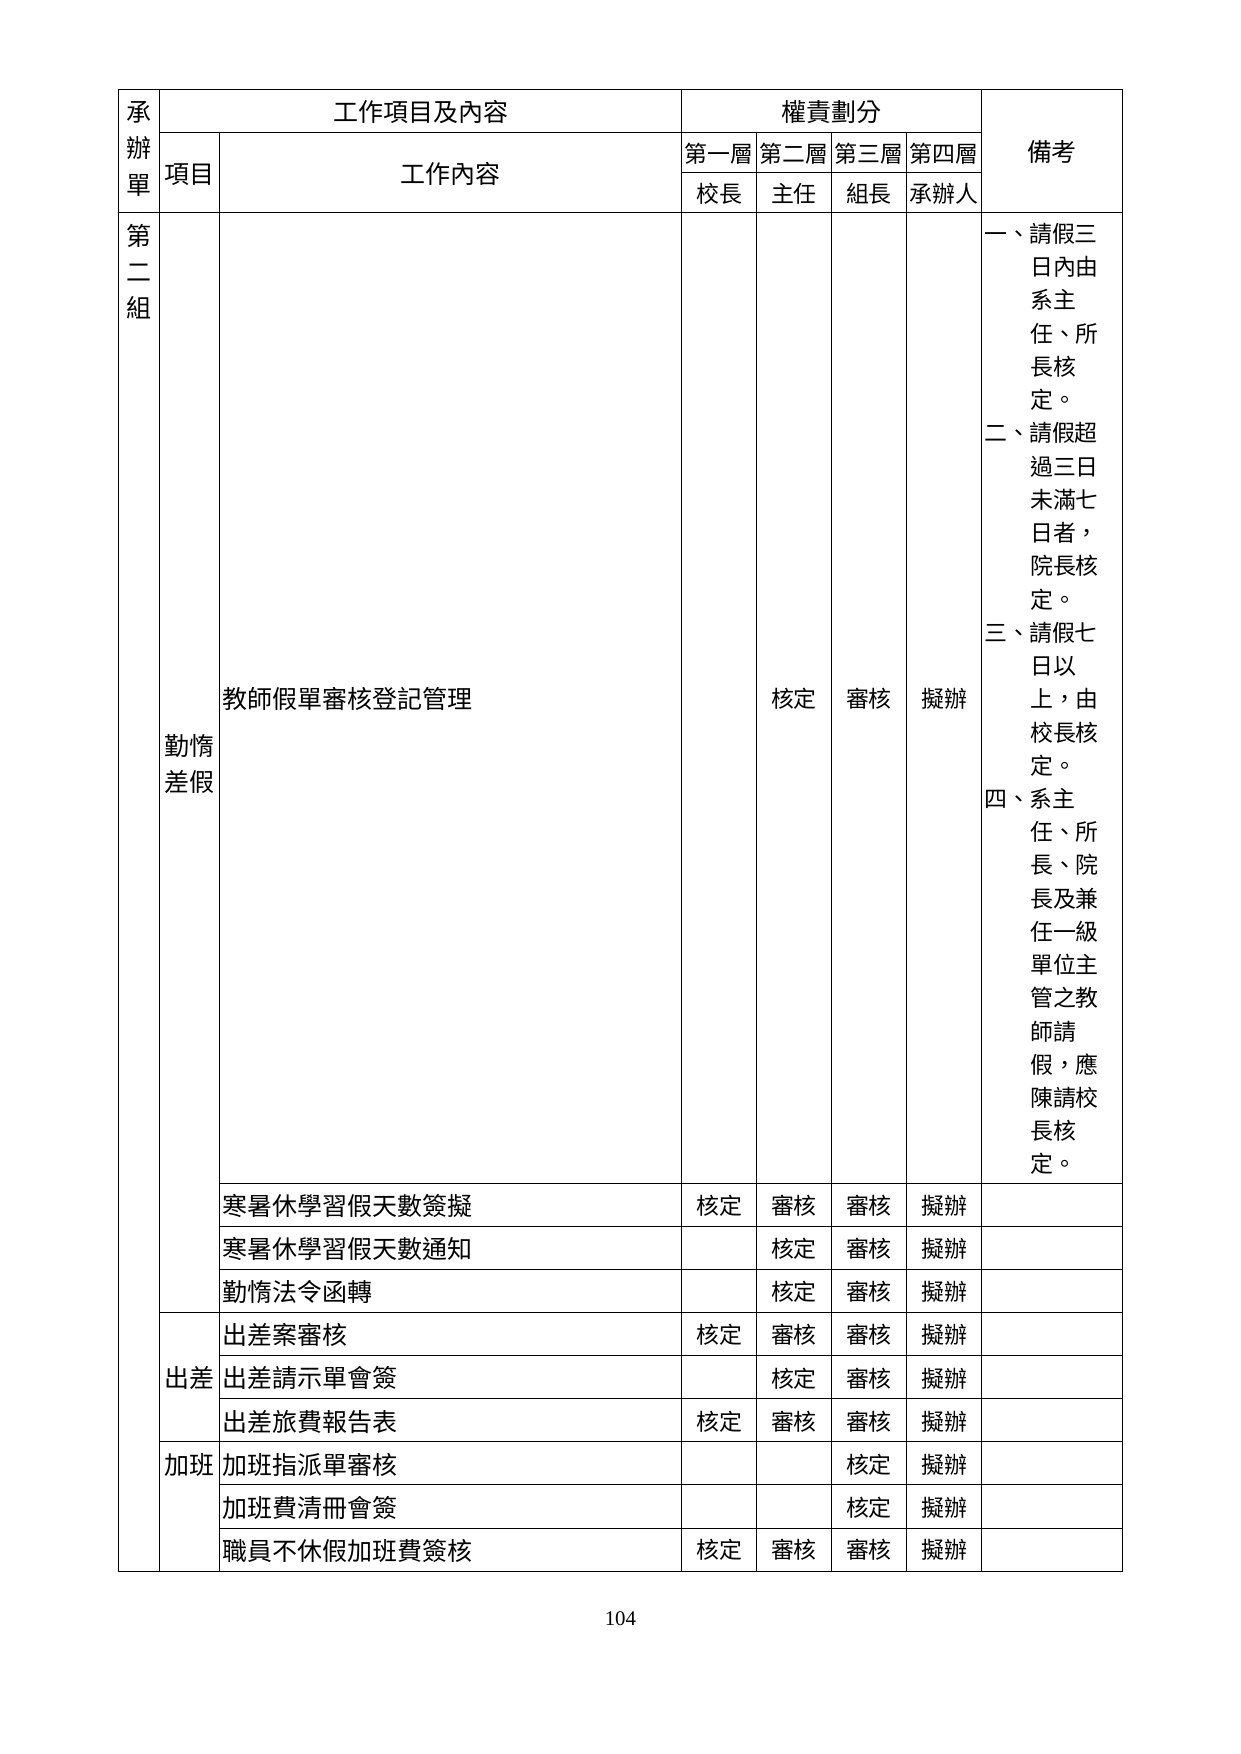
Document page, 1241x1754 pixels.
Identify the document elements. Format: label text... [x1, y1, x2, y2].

table_cell [682, 1356, 756, 1398]
table_cell 核定 [682, 1399, 756, 1441]
table_cell [682, 1485, 756, 1527]
table_cell 審核 [832, 1227, 906, 1269]
table_cell 第 二 組 [119, 213, 159, 1571]
table_cell 承辦人 [907, 173, 981, 212]
table_cell 審核 [757, 1184, 831, 1226]
table_cell 擬辦 [907, 1485, 981, 1527]
table_cell 出差旅費報告表 [220, 1399, 681, 1441]
table_cell 核定 [757, 1227, 831, 1269]
table_cell [682, 1270, 756, 1312]
table_cell [757, 1442, 831, 1484]
table_cell 審核 [757, 1313, 831, 1355]
table_cell 審核 [832, 1356, 906, 1398]
table_cell 寒暑休學習假天數通知 [220, 1227, 681, 1269]
table_cell 出差請示單會簽 [220, 1356, 681, 1398]
table_cell 審核 [832, 1270, 906, 1312]
table_cell 加班指派單審核 [220, 1442, 681, 1484]
table_cell 勤惰法令函轉 [220, 1270, 681, 1312]
table_cell 核定 [757, 1356, 831, 1398]
table_cell 審核 [832, 1399, 906, 1441]
table_header 權責劃分 [682, 90, 981, 132]
table_header 工作項目及內容 [160, 90, 681, 132]
table_cell 核定 [832, 1485, 906, 1527]
table_cell [682, 1442, 756, 1484]
table_cell 審核 [832, 213, 906, 1182]
table_cell 審核 [832, 1529, 906, 1571]
table_cell 擬辦 [907, 1270, 981, 1312]
table_cell 擬辦 [907, 1227, 981, 1269]
table_cell [982, 1184, 1122, 1226]
table_cell 出差 [160, 1313, 219, 1441]
table_cell 加班費清冊會簽 [220, 1485, 681, 1527]
table_cell 工作內容 [220, 133, 681, 212]
table_cell 擬辦 [907, 1184, 981, 1226]
table_cell [982, 1399, 1122, 1441]
table_cell 擬辦 [907, 213, 981, 1182]
table_cell [982, 1529, 1122, 1571]
table_cell 擬辦 [907, 1529, 981, 1571]
table_cell 主任 [757, 173, 831, 212]
table_cell 審核 [757, 1529, 831, 1571]
table_cell 擬辦 [907, 1313, 981, 1355]
table_cell 出差案審核 [220, 1313, 681, 1355]
table_cell 第三層 [832, 133, 906, 172]
table_cell 第一層 [682, 133, 756, 172]
table_cell 審核 [832, 1313, 906, 1355]
table_cell 組長 [832, 173, 906, 212]
table_cell 核定 [682, 1313, 756, 1355]
table_cell 擬辦 [907, 1356, 981, 1398]
table_cell 審核 [757, 1399, 831, 1441]
table_cell [982, 1227, 1122, 1269]
table_cell 核定 [757, 213, 831, 1182]
table_cell [982, 1356, 1122, 1398]
table_cell [757, 1485, 831, 1527]
table_cell 核定 [832, 1442, 906, 1484]
table_cell 第四層 [907, 133, 981, 172]
table_cell 一、請假三日內由系主任、所長核定。 二、請假超過三日未滿七日者，院長核定。 三、請假七日以上，由校長核定。 四、系主任、所長、院長及兼任一級單位主管之教師請假，應陳請校長核定。 [982, 213, 1122, 1182]
table_cell 寒暑休學習假天數簽擬 [220, 1184, 681, 1226]
table_cell 項目 [160, 133, 219, 212]
table_cell [982, 1442, 1122, 1484]
table_cell [982, 1485, 1122, 1527]
table_header 備考 [982, 90, 1122, 212]
table_cell [682, 213, 756, 1182]
table_cell 審核 [832, 1184, 906, 1226]
table_header 承辦單位 [119, 90, 159, 212]
table_cell [982, 1313, 1122, 1355]
table_cell 勤惰差假 [160, 213, 219, 1312]
table_cell [682, 1227, 756, 1269]
table_cell 加班 [160, 1442, 219, 1571]
table_cell 第二層 [757, 133, 831, 172]
table_cell 擬辦 [907, 1399, 981, 1441]
table_cell 核定 [682, 1184, 756, 1226]
table_cell 職員不休假加班費簽核 [220, 1529, 681, 1571]
table_cell 教師假單審核登記管理 [220, 213, 681, 1182]
table_cell 核定 [757, 1270, 831, 1312]
table_cell 核定 [682, 1529, 756, 1571]
table_cell [982, 1270, 1122, 1312]
table_cell 校長 [682, 173, 756, 212]
table_cell 擬辦 [907, 1442, 981, 1484]
